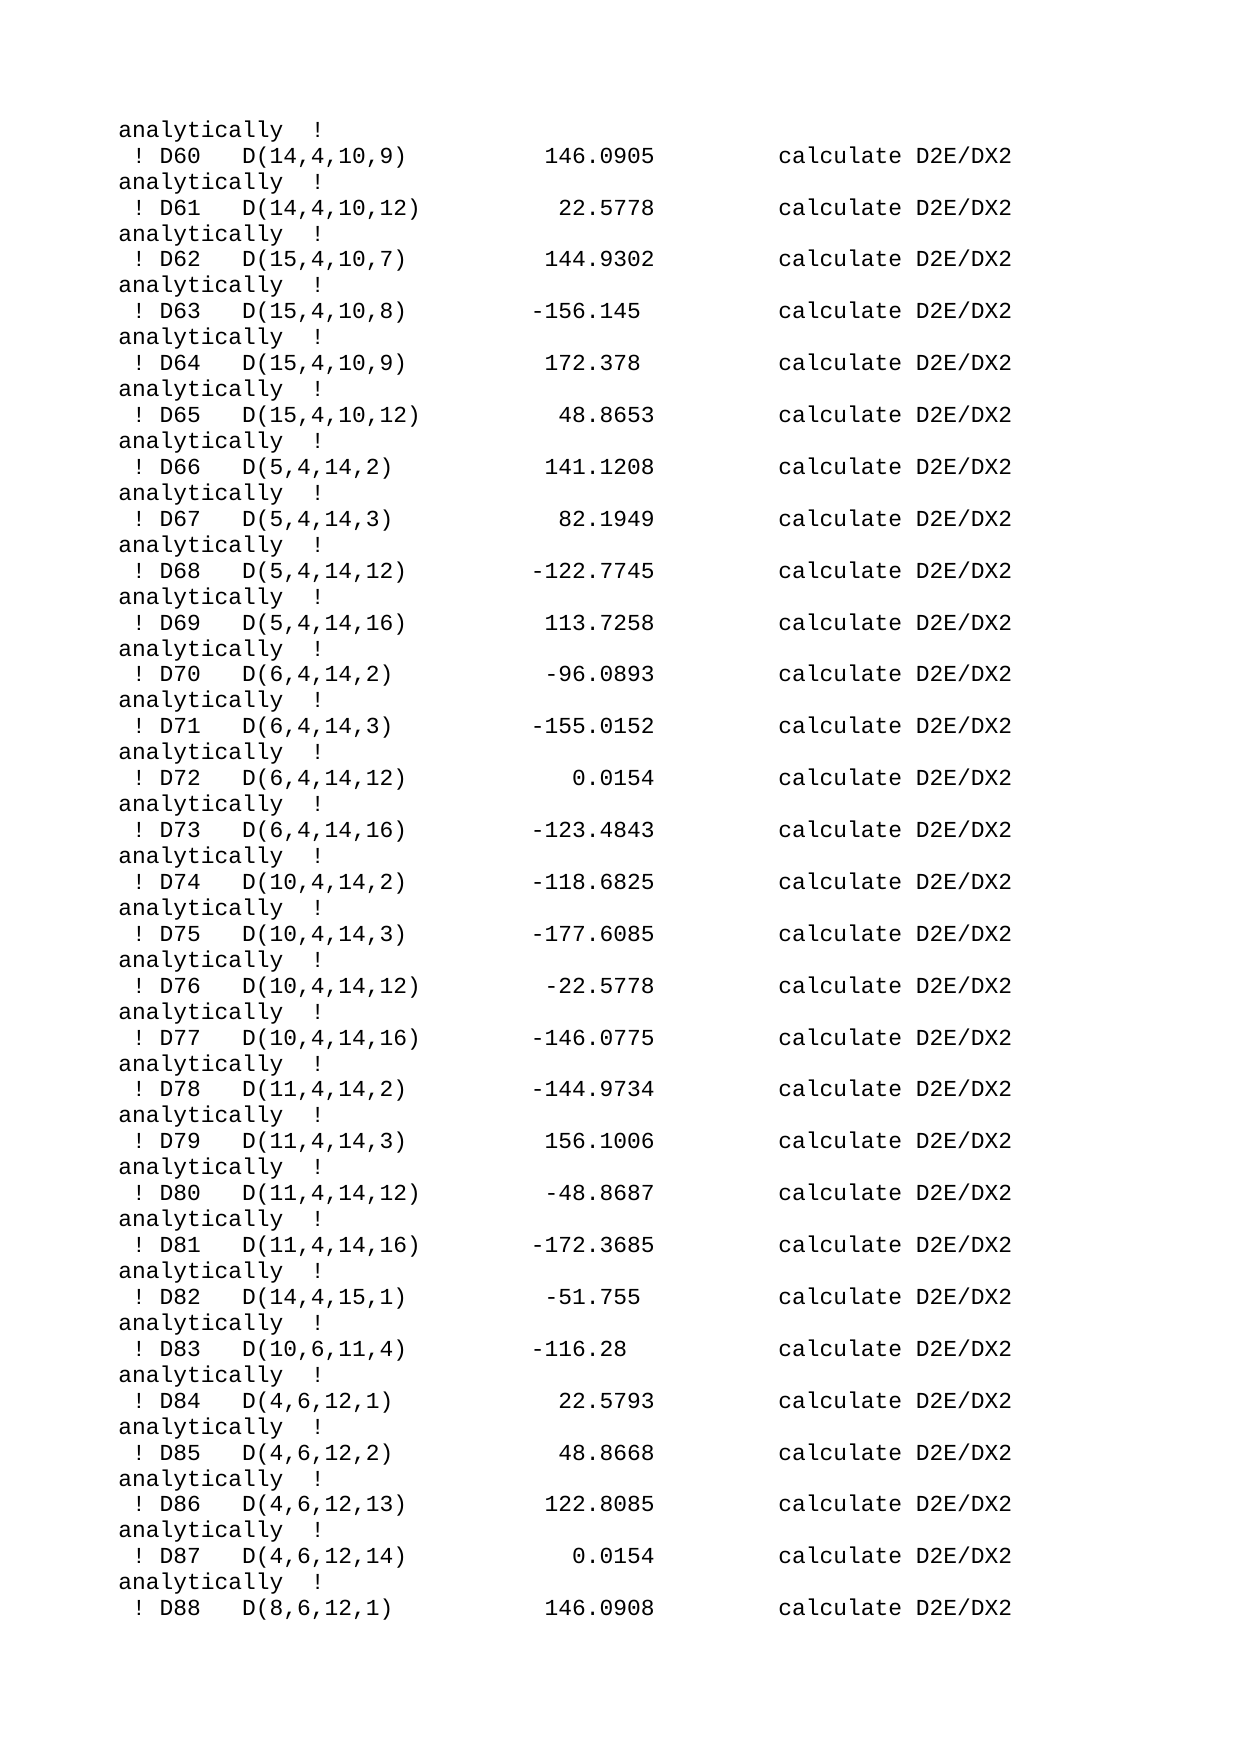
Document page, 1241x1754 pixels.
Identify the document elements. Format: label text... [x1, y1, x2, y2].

text ! D60 D(14,4,10,9) 146.0905 calculate D2E/DX2 analytically ! [118, 144, 1122, 196]
text ! D70 D(6,4,14,2) -96.0893 calculate D2E/DX2 analytically ! [118, 663, 1122, 715]
text analytically ! [118, 118, 1122, 144]
text ! D62 D(15,4,10,7) 144.9302 calculate D2E/DX2 analytically ! [118, 248, 1122, 300]
text ! D71 D(6,4,14,3) -155.0152 calculate D2E/DX2 analytically ! [118, 715, 1122, 767]
text ! D80 D(11,4,14,12) -48.8687 calculate D2E/DX2 analytically ! [118, 1182, 1122, 1233]
text ! D76 D(10,4,14,12) -22.5778 calculate D2E/DX2 analytically ! [118, 974, 1122, 1026]
text ! D87 D(4,6,12,14) 0.0154 calculate D2E/DX2 analytically ! [118, 1545, 1122, 1597]
text ! D78 D(11,4,14,2) -144.9734 calculate D2E/DX2 analytically ! [118, 1078, 1122, 1130]
text ! D77 D(10,4,14,16) -146.0775 calculate D2E/DX2 analytically ! [118, 1026, 1122, 1078]
text ! D68 D(5,4,14,12) -122.7745 calculate D2E/DX2 analytically ! [118, 559, 1122, 611]
text ! D82 D(14,4,15,1) -51.755 calculate D2E/DX2 analytically ! [118, 1285, 1122, 1337]
text ! D61 D(14,4,10,12) 22.5778 calculate D2E/DX2 analytically ! [118, 196, 1122, 248]
text ! D88 D(8,6,12,1) 146.0908 calculate D2E/DX2 [118, 1597, 1122, 1622]
text ! D83 D(10,6,11,4) -116.28 calculate D2E/DX2 analytically ! [118, 1337, 1122, 1389]
text ! D73 D(6,4,14,16) -123.4843 calculate D2E/DX2 analytically ! [118, 818, 1122, 870]
text ! D84 D(4,6,12,1) 22.5793 calculate D2E/DX2 analytically ! [118, 1389, 1122, 1441]
text ! D64 D(15,4,10,9) 172.378 calculate D2E/DX2 analytically ! [118, 352, 1122, 403]
text ! D72 D(6,4,14,12) 0.0154 calculate D2E/DX2 analytically ! [118, 767, 1122, 818]
text ! D74 D(10,4,14,2) -118.6825 calculate D2E/DX2 analytically ! [118, 870, 1122, 922]
text ! D67 D(5,4,14,3) 82.1949 calculate D2E/DX2 analytically ! [118, 507, 1122, 559]
text ! D75 D(10,4,14,3) -177.6085 calculate D2E/DX2 analytically ! [118, 922, 1122, 974]
text ! D66 D(5,4,14,2) 141.1208 calculate D2E/DX2 analytically ! [118, 455, 1122, 507]
text ! D69 D(5,4,14,16) 113.7258 calculate D2E/DX2 analytically ! [118, 611, 1122, 663]
text ! D85 D(4,6,12,2) 48.8668 calculate D2E/DX2 analytically ! [118, 1441, 1122, 1493]
text ! D65 D(15,4,10,12) 48.8653 calculate D2E/DX2 analytically ! [118, 403, 1122, 455]
text ! D63 D(15,4,10,8) -156.145 calculate D2E/DX2 analytically ! [118, 300, 1122, 352]
text ! D86 D(4,6,12,13) 122.8085 calculate D2E/DX2 analytically ! [118, 1493, 1122, 1545]
text ! D79 D(11,4,14,3) 156.1006 calculate D2E/DX2 analytically ! [118, 1130, 1122, 1182]
text ! D81 D(11,4,14,16) -172.3685 calculate D2E/DX2 analytically ! [118, 1233, 1122, 1285]
